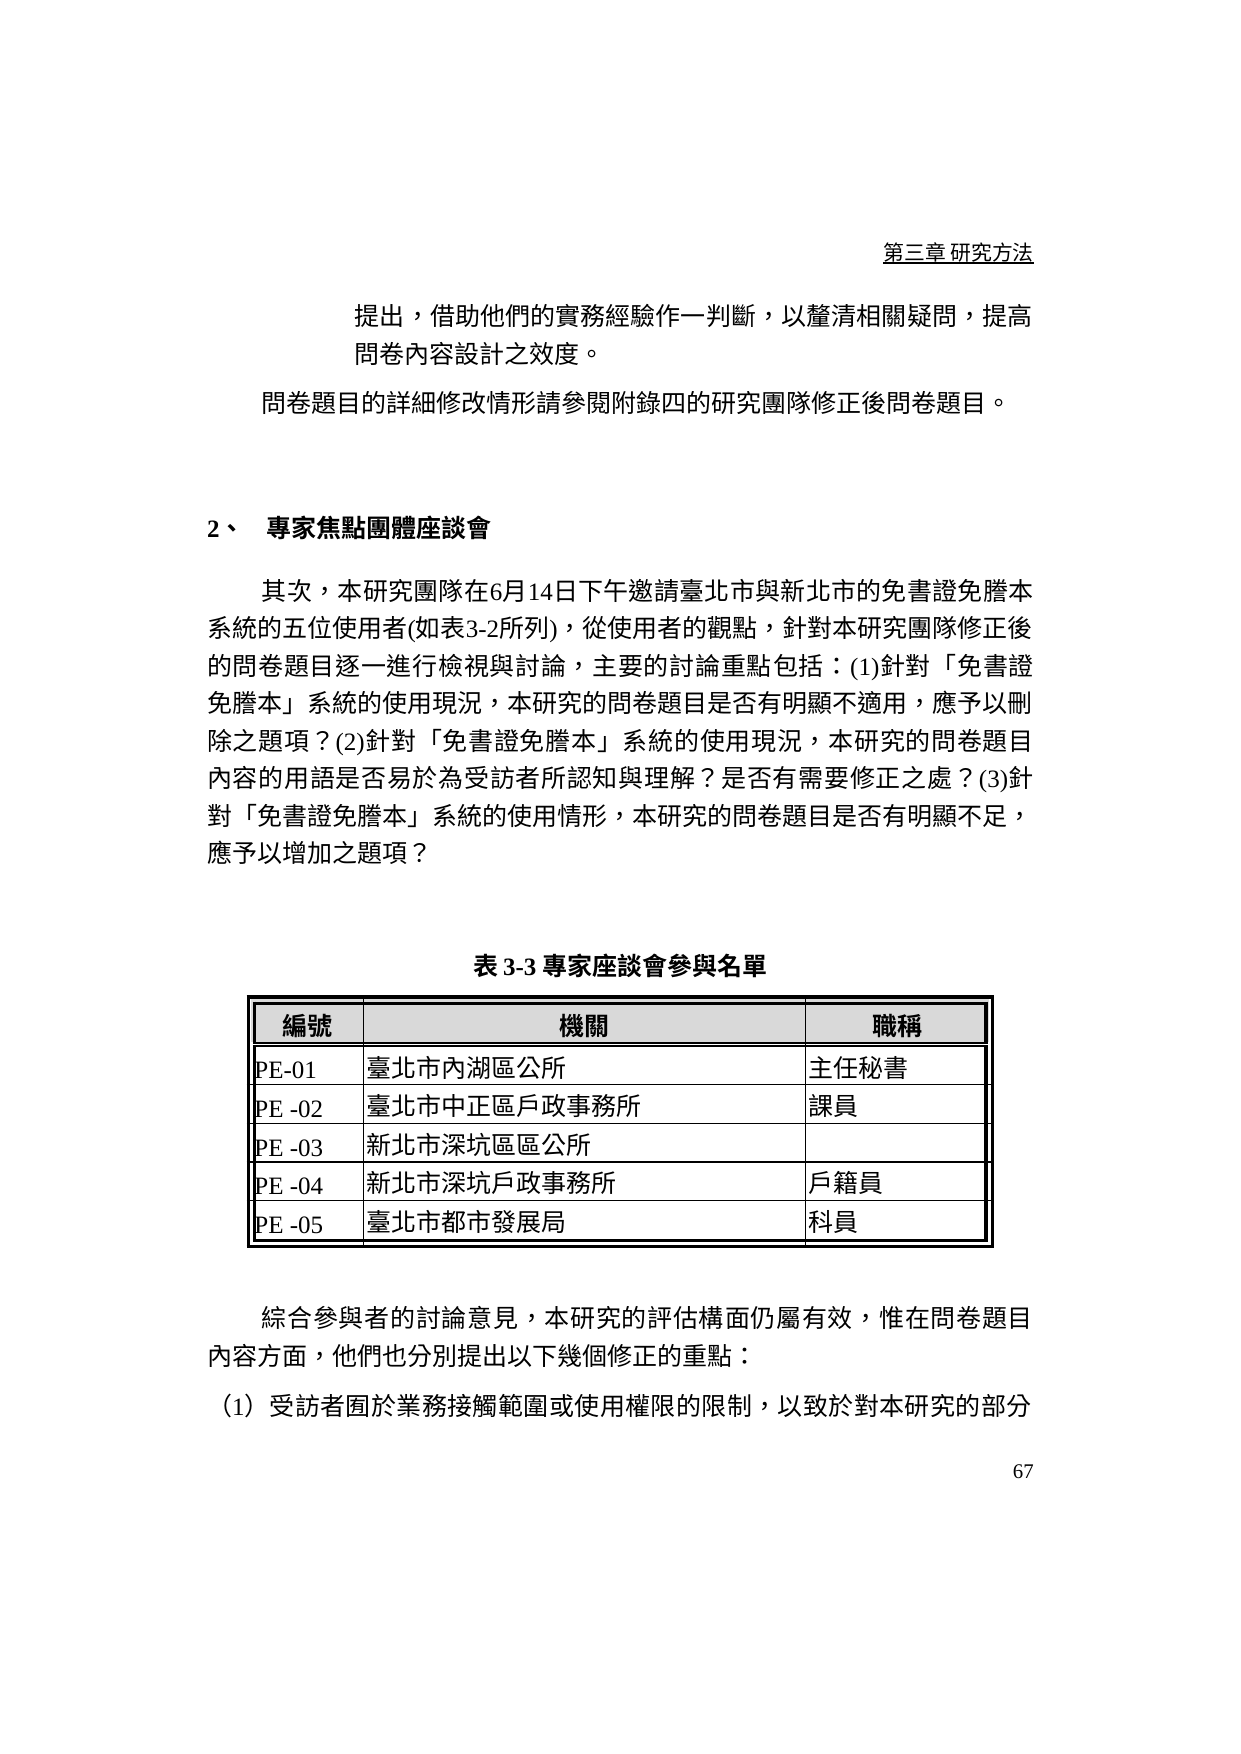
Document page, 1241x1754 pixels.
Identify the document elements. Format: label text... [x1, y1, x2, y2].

text 其次，本研究團隊在6月14日下午邀請臺北市與新北市的免書證免謄本系統的五位使用者(如表3-2所列)，從使用者的觀點，針對本研究團隊修正後的問卷題目逐一進行檢視與討論，主要的討論重點包括：(1)針對「免書證免謄本」系統的使用現況，本研究的問卷題目是否有明顯不適用，應予以刪除之題項？(2)針對「免書證免謄本」系統的使用現況，本研究的問卷題目內容的用語是否易於為受訪者所認知與理解？是否有需要修正之處？(3)針對「免書證免謄本」系統的使用情形，本研究的問卷題目是否有明顯不足，應予以增加之題項？ [207, 570, 1033, 870]
table_header 職稱 [806, 999, 989, 1042]
table_header 編號 [251, 999, 363, 1042]
table_cell 臺北市中正區戶政事務所 [364, 1085, 805, 1123]
table_header 機關 [364, 1005, 805, 1042]
list 提出，借助他們的實務經驗作一判斷，以釐清相關疑問，提高問卷內容設計之效度。 [207, 295, 1033, 370]
table_cell 新北市深坑戶政事務所 [364, 1163, 805, 1200]
table_cell 新北市深坑區區公所 [364, 1124, 805, 1161]
list 受訪者囿於業務接觸範圍或使用權限的限制，以致於對本研究的部分 [207, 1385, 1033, 1423]
list 專家焦點團體座談會 [207, 508, 1033, 545]
table_cell PE -02 [256, 1085, 363, 1123]
table_cell PE-01 [256, 1047, 363, 1084]
table_cell 課員 [806, 1085, 984, 1123]
text 綜合參與者的討論意見，本研究的評估構面仍屬有效，惟在問卷題目內容方面，他們也分別提出以下幾個修正的重點： [207, 1298, 1033, 1373]
table_cell 科員 [806, 1201, 984, 1238]
table_cell [806, 1124, 984, 1161]
table_cell 臺北市都市發展局 [364, 1201, 805, 1238]
text 問卷題目的詳細修改情形請參閱附錄四的研究團隊修正後問卷題目。 [207, 383, 1033, 420]
table_cell PE -05 [256, 1201, 363, 1238]
table_cell 臺北市內湖區公所 [364, 1047, 805, 1084]
text 表3-3 專家座談會參與名單 [207, 945, 1033, 983]
table_cell 主任秘書 [806, 1047, 984, 1084]
table_cell PE -03 [256, 1124, 363, 1161]
table_cell PE -04 [256, 1163, 363, 1200]
table_cell 戶籍員 [806, 1163, 984, 1200]
